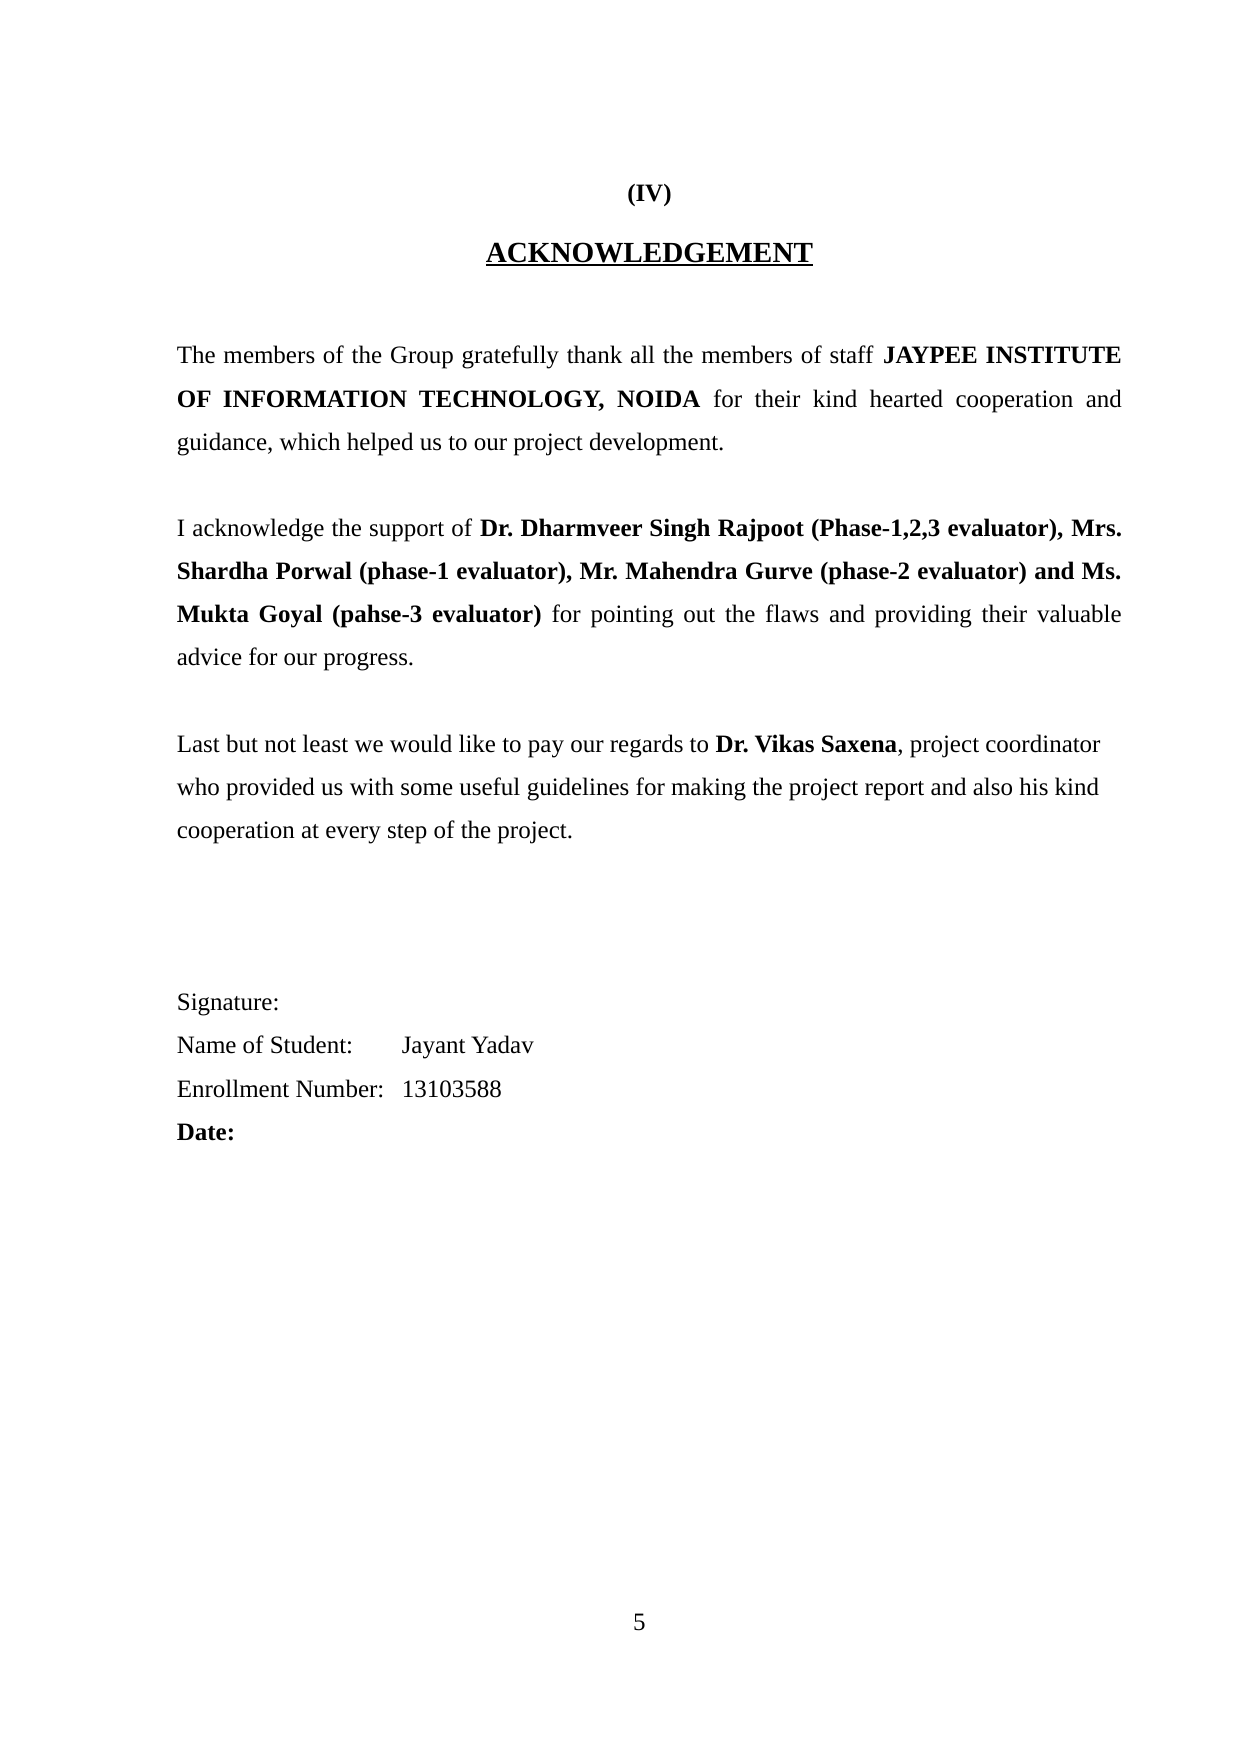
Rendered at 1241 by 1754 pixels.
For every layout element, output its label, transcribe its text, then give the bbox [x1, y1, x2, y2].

text I acknowledge the support of Dr. Dharmveer Singh Rajpoot (Phase-1,2,3 evaluator), Mrs. Shardha Porwal (phase-1 evaluator), Mr. Mahendra Gurve (phase-2 evaluator) and Ms. Mukta Goyal (pahse-3 evaluator) for pointing out the flaws and providing their valuable advice for our progress. [177, 513, 1122, 671]
text cooperation at every step of the project. [177, 815, 1122, 844]
text Enrollment Number: 13103588 [177, 1074, 1122, 1102]
text Signature: [177, 987, 1122, 1016]
text Name of Student: Jayant Yadav [177, 1031, 1122, 1059]
text Last but not least we would like to pay our regards to Dr. Vikas Saxena, project coordinator [177, 729, 1122, 757]
text who provided us with some useful guidelines for making the project report and also his kind [177, 772, 1122, 801]
text (IV) [177, 178, 1122, 206]
text The members of the Group gratefully thank all the members of staff JAYPEE INSTITUTE OF INFORMATION TECHNOLOGY, NOIDA for their kind hearted cooperation and guidance, which helped us to our project development. [177, 341, 1122, 456]
text Date: [177, 1117, 1122, 1146]
text ACKNOWLEDGEMENT [177, 235, 1122, 269]
